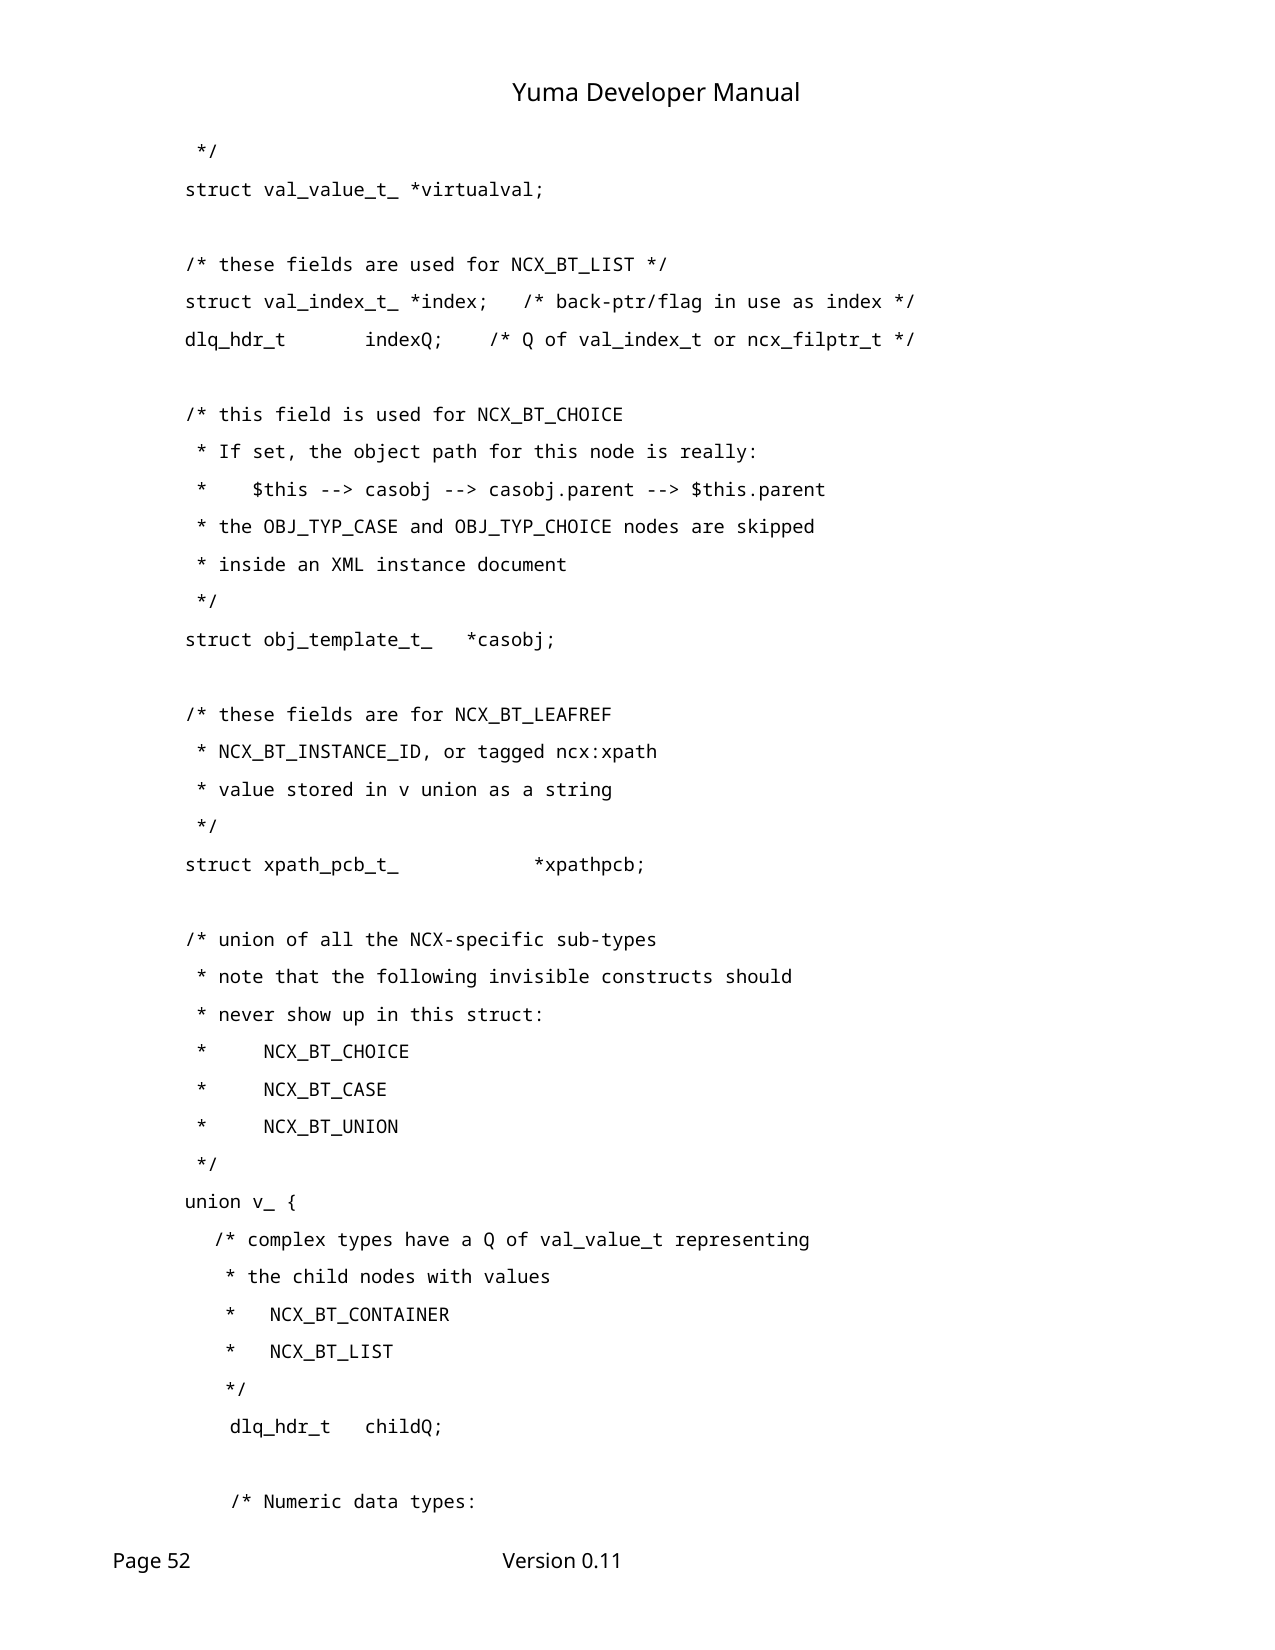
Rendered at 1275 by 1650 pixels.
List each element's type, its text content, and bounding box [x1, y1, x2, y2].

text struct xpath_pcb_t_ *xpathpcb; [139, 851, 1200, 877]
text * value stored in v union as a string [139, 776, 1200, 802]
text * the OBJ_TYP_CASE and OBJ_TYP_CHOICE nodes are skipped [139, 513, 1200, 539]
text * NCX_BT_CHOICE [139, 1038, 1200, 1064]
text struct val_value_t_ *virtualval; [139, 176, 1200, 202]
text * NCX_BT_INSTANCE_ID, or tagged ncx:xpath [139, 738, 1200, 764]
text * $this --> casobj --> casobj.parent --> $this.parent [139, 476, 1200, 502]
text * the child nodes with values [139, 1263, 1200, 1289]
text /* Numeric data types: [139, 1488, 1200, 1514]
text * If set, the object path for this node is really: [139, 438, 1200, 464]
text */ [139, 1151, 1200, 1177]
text /* union of all the NCX-specific sub-types [139, 926, 1200, 952]
text * note that the following invisible constructs should [139, 963, 1200, 989]
text struct obj_template_t_ *casobj; [139, 626, 1200, 652]
text */ [139, 588, 1200, 614]
text * NCX_BT_UNION [139, 1113, 1200, 1139]
text /* these fields are used for NCX_BT_LIST */ [139, 251, 1200, 277]
text * never show up in this struct: [139, 1001, 1200, 1027]
text dlq_hdr_t childQ; [139, 1413, 1200, 1439]
text * inside an XML instance document [139, 551, 1200, 577]
text dlq_hdr_t indexQ; /* Q of val_index_t or ncx_filptr_t */ [139, 326, 1200, 352]
text * NCX_BT_CONTAINER [139, 1301, 1200, 1327]
text union v_ { [139, 1188, 1200, 1214]
text * NCX_BT_CASE [139, 1076, 1200, 1102]
text struct val_index_t_ *index; /* back-ptr/flag in use as index */ [139, 288, 1200, 314]
text /* this field is used for NCX_BT_CHOICE [139, 401, 1200, 427]
text */ [139, 813, 1200, 839]
text /* these fields are for NCX_BT_LEAFREF [139, 701, 1200, 727]
text */ [139, 1376, 1200, 1402]
text * NCX_BT_LIST [139, 1338, 1200, 1364]
text */ [139, 138, 1200, 164]
text /* complex types have a Q of val_value_t representing [139, 1226, 1200, 1252]
